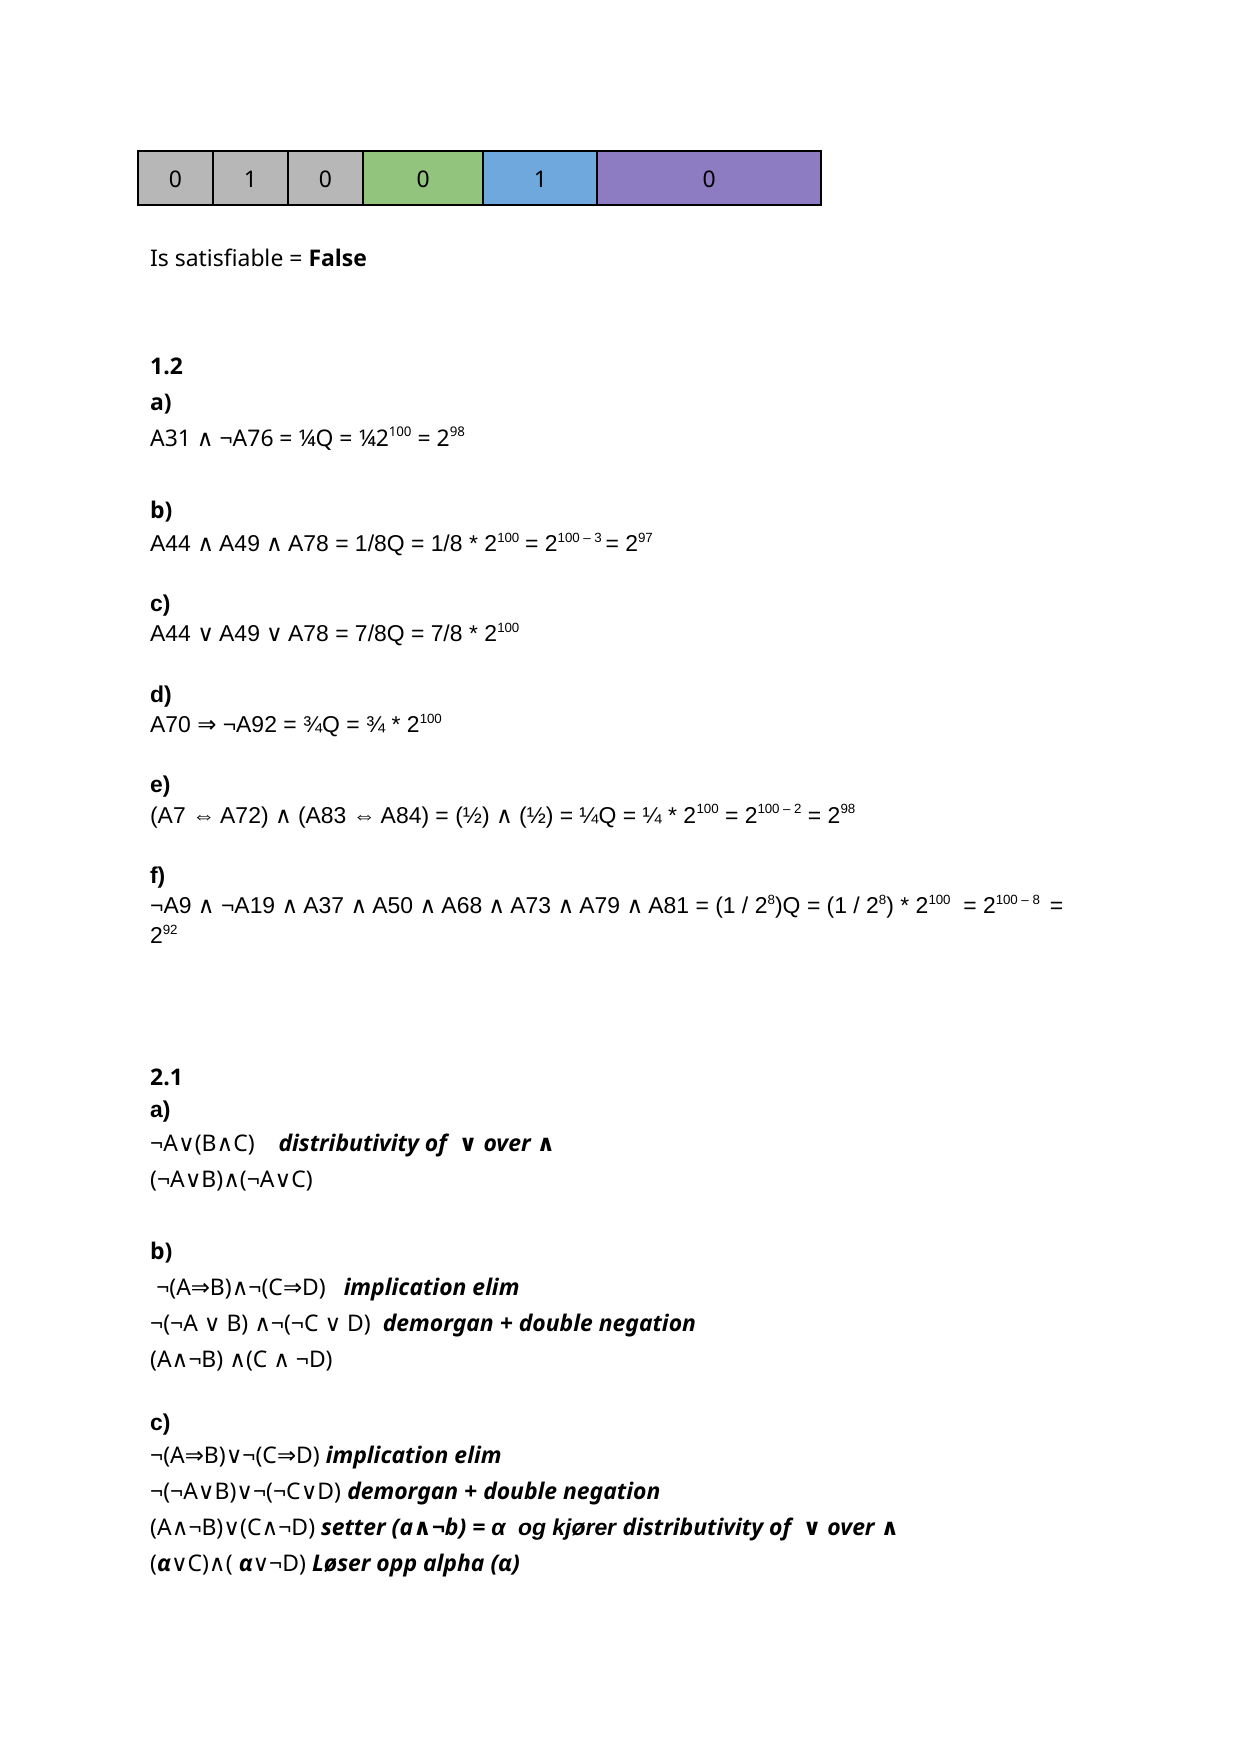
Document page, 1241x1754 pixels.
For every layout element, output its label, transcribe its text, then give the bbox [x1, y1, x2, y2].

text (A7 ⇔ A72) ∧ (A83 ⇔ A84) = (½) ∧ (½) = ¼Q = ¼ * 2100 = 2100 – 2 = 298 [150, 802, 1090, 828]
text 1.2 [150, 350, 1090, 381]
text ¬A∨(B∧C) distributivity of ∨ over ∧ [150, 1127, 1090, 1159]
table_cell 0 [139, 152, 212, 204]
text 2.1 [150, 1060, 1090, 1092]
text A70 ⇒ ¬A92 = ¾Q = ¾ * 2100 [150, 711, 1090, 737]
text Is satisfiable = False [150, 242, 1090, 273]
table_cell 0 [598, 152, 820, 204]
text (A∧¬B) ∧(C ∧ ¬D) [150, 1343, 1090, 1374]
text f) [150, 862, 1090, 888]
text b) [150, 1235, 1090, 1266]
text e) [150, 771, 1090, 798]
table_cell 0 [364, 152, 482, 204]
table_cell 1 [484, 152, 596, 204]
text ¬A9 ∧ ¬A19 ∧ A37 ∧ A50 ∧ A68 ∧ A73 ∧ A79 ∧ A81 = (1 / 28)Q = (1 / 28) * 2100 = 2100 – 8 = 292 [150, 892, 1090, 949]
text ¬(¬A∨B)∨¬(¬C∨D) demorgan + double negation [150, 1475, 1090, 1507]
text b) [150, 494, 1090, 525]
text (¬A∨B)∧(¬A∨C) [150, 1163, 1090, 1194]
text (α∨C)∧( α∨¬D) Løser opp alpha (α) [150, 1547, 1090, 1578]
text A31 ∧ ¬A76 = ¼Q = ¼2100 = 298 [150, 422, 1090, 453]
table_cell 1 [214, 152, 287, 204]
table_cell 0 [289, 152, 362, 204]
text A44 ∨ A49 ∨ A78 = 7/8Q = 7/8 * 2100 [150, 620, 1090, 647]
text ¬(A⇒B)∨¬(C⇒D) implication elim [150, 1439, 1090, 1471]
text a) [150, 386, 1090, 417]
text c) [150, 590, 1090, 616]
text a) [150, 1096, 1090, 1123]
text c) [150, 1409, 1090, 1436]
text d) [150, 681, 1090, 707]
text A44 ∧ A49 ∧ A78 = 1/8Q = 1/8 * 2100 = 2100 – 3 = 297 [150, 530, 1090, 556]
text ¬(¬A ∨ B) ∧¬(¬C ∨ D) demorgan + double negation [150, 1307, 1090, 1338]
text ¬(A⇒B)∧¬(C⇒D) implication elim [150, 1271, 1090, 1302]
text (A∧¬B)∨(C∧¬D) setter (a∧¬b) = α og kjører distributivity of ∨ over ∧ [150, 1511, 1090, 1542]
